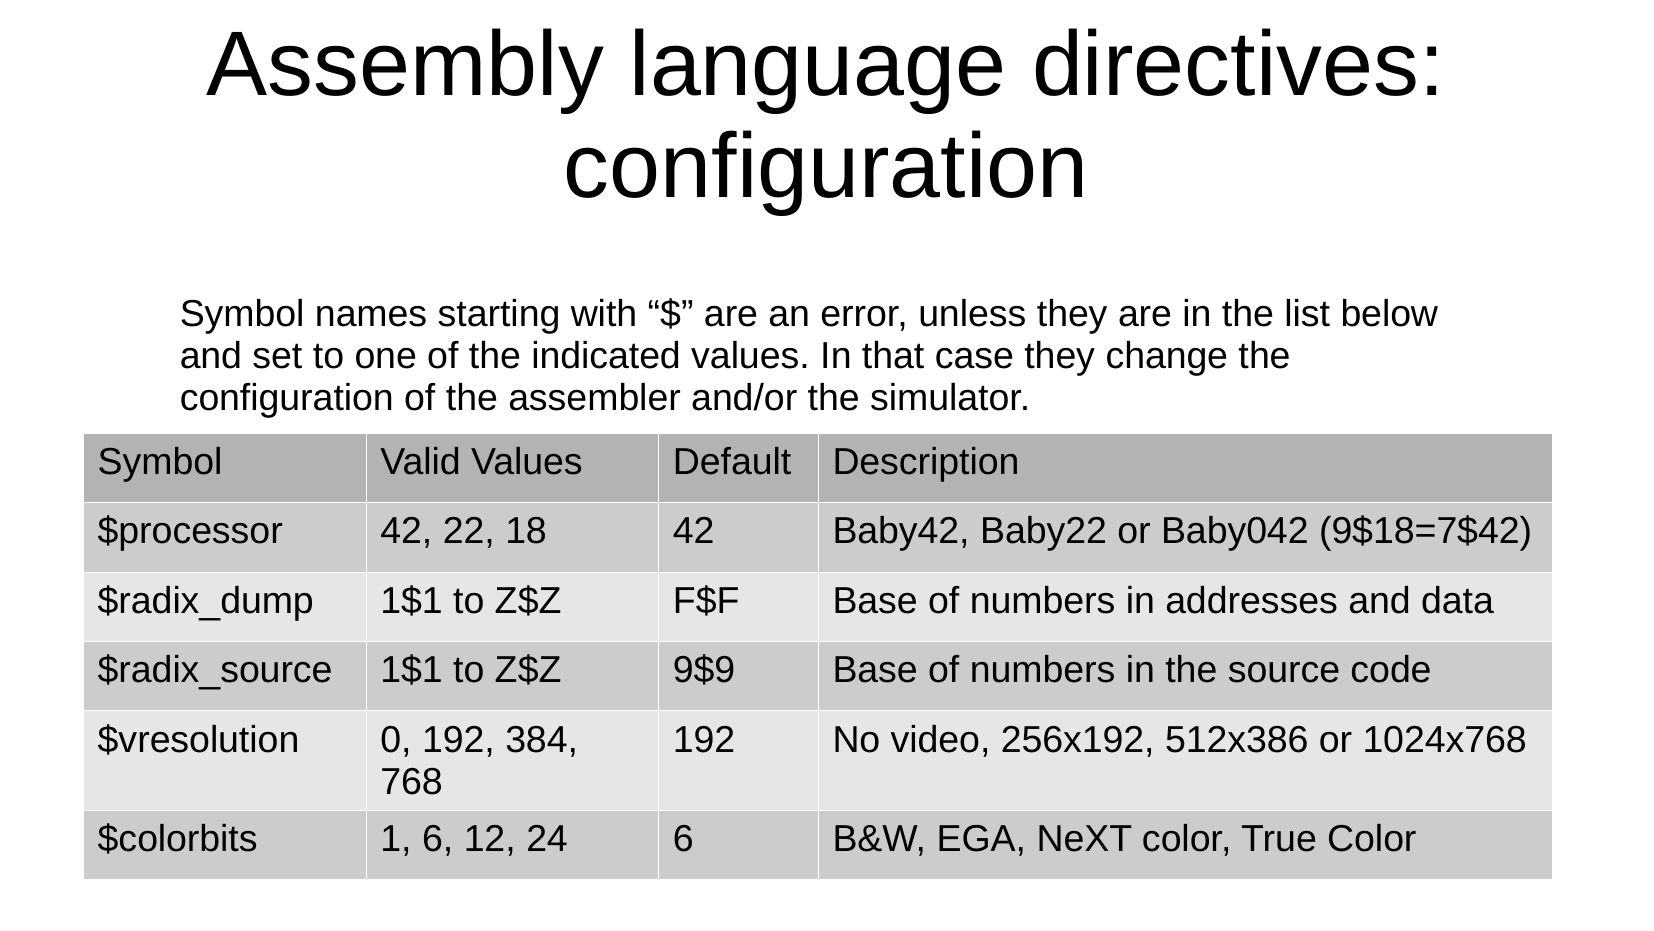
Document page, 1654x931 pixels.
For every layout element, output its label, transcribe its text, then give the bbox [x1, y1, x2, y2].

title Assembly language directives: configuration [82, 12, 1571, 218]
table_header Valid Values [367, 434, 658, 502]
table_cell $processor [84, 503, 366, 572]
table_cell 0, 192, 384, 768 [367, 711, 658, 810]
table_cell 192 [659, 711, 818, 810]
table_cell 6 [659, 811, 818, 879]
table_cell Base of numbers in the source code [819, 642, 1552, 710]
table_cell 42, 22, 18 [367, 503, 658, 572]
table_cell $radix_source [84, 642, 366, 710]
table_cell 42 [659, 503, 818, 572]
text_box Symbol names starting with “$” are an error, unless they are in the list below and set to one of the indicated values. In that case they change the configuration of the assembler and/or the simulator. [165, 285, 1501, 426]
table_cell $radix_dump [84, 573, 366, 641]
table_cell F$F [659, 573, 818, 641]
table_cell $colorbits [84, 811, 366, 879]
table_cell $vresolution [84, 711, 366, 810]
table_cell 1, 6, 12, 24 [367, 811, 658, 879]
table_cell B&W, EGA, NeXT color, True Color [819, 811, 1552, 879]
table_cell 1$1 to Z$Z [367, 642, 658, 710]
table_cell 9$9 [659, 642, 818, 710]
table_header Symbol [84, 434, 366, 502]
table_header Default [659, 434, 818, 502]
table_cell Base of numbers in addresses and data [819, 573, 1552, 641]
table_cell No video, 256x192, 512x386 or 1024x768 [819, 711, 1552, 810]
table_cell 1$1 to Z$Z [367, 573, 658, 641]
table_cell Baby42, Baby22 or Baby042 (9$18=7$42) [819, 503, 1552, 572]
table_header Description [819, 434, 1552, 502]
